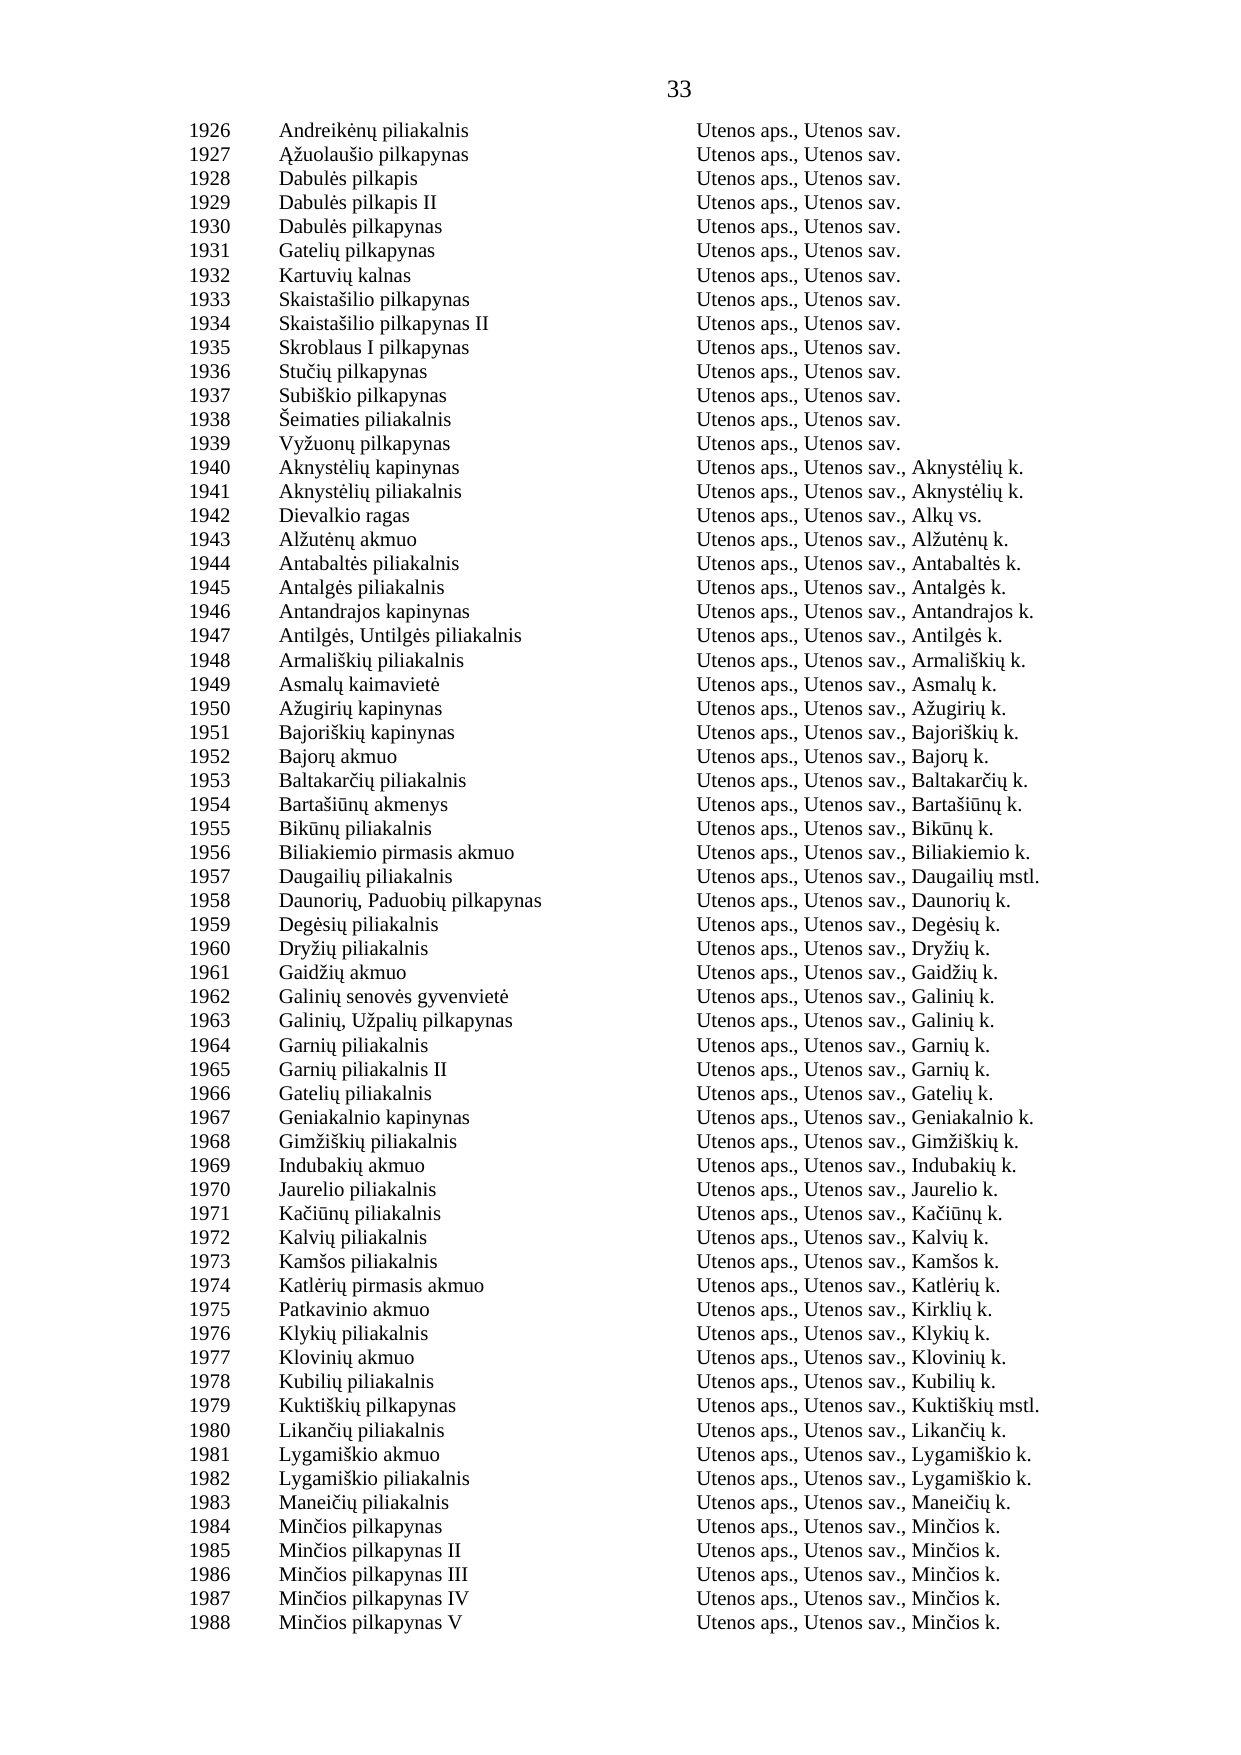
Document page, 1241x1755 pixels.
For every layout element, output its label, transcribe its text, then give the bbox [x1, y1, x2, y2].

table_cell 1964 [177, 1033, 267, 1057]
table_cell Utenos aps., Utenos sav., Lygamiškio k. [685, 1466, 1181, 1490]
table_cell Daugailių piliakalnis [267, 864, 685, 888]
table_cell Utenos aps., Utenos sav., Asmalų k. [685, 672, 1181, 696]
table_cell 1929 [177, 190, 267, 214]
table_cell Klovinių akmuo [267, 1345, 685, 1369]
table_cell Armališkių piliakalnis [267, 648, 685, 672]
table_cell Gatelių pilkapynas [267, 239, 685, 262]
table_cell 1986 [177, 1562, 267, 1586]
table_cell Daunorių, Paduobių pilkapynas [267, 888, 685, 912]
table_cell 1983 [177, 1490, 267, 1514]
table_cell 1966 [177, 1081, 267, 1105]
table_cell Kartuvių kalnas [267, 263, 685, 287]
table_cell Degėsių piliakalnis [267, 912, 685, 936]
table_cell 1976 [177, 1321, 267, 1345]
table_cell Utenos aps., Utenos sav., Indubakių k. [685, 1153, 1181, 1177]
table_cell 1959 [177, 912, 267, 936]
table_cell Katlėrių pirmasis akmuo [267, 1273, 685, 1297]
table_cell Ąžuolaušio pilkapynas [267, 142, 685, 166]
table_cell 1947 [177, 624, 267, 647]
table_cell Minčios pilkapynas [267, 1514, 685, 1538]
table_cell Bartašiūnų akmenys [267, 792, 685, 816]
table_cell 1932 [177, 263, 267, 287]
table_cell Indubakių akmuo [267, 1153, 685, 1177]
table_cell Utenos aps., Utenos sav., Kačiūnų k. [685, 1201, 1181, 1225]
table_cell 1934 [177, 311, 267, 335]
table_cell Antalgės piliakalnis [267, 575, 685, 599]
table_cell Kamšos piliakalnis [267, 1249, 685, 1273]
table_cell 1958 [177, 888, 267, 912]
table_cell Utenos aps., Utenos sav. [685, 190, 1181, 214]
table_cell Galinių senovės gyvenvietė [267, 984, 685, 1008]
table_cell Patkavinio akmuo [267, 1297, 685, 1321]
table_cell Utenos aps., Utenos sav., Katlėrių k. [685, 1273, 1181, 1297]
table_cell Utenos aps., Utenos sav. [685, 431, 1181, 455]
table_cell Aknystėlių kapinynas [267, 455, 685, 479]
table_cell Gatelių piliakalnis [267, 1081, 685, 1105]
table_cell 1926 [177, 118, 267, 142]
table_cell 1973 [177, 1249, 267, 1273]
table_cell Bikūnų piliakalnis [267, 816, 685, 840]
table_cell Geniakalnio kapinynas [267, 1105, 685, 1129]
table_cell Utenos aps., Utenos sav., Antandrajos k. [685, 599, 1181, 623]
table_cell 1970 [177, 1177, 267, 1201]
table_cell Utenos aps., Utenos sav. [685, 166, 1181, 190]
table_cell Utenos aps., Utenos sav., Minčios k. [685, 1514, 1181, 1538]
table_cell Utenos aps., Utenos sav. [685, 214, 1181, 238]
table_cell Vyžuonų pilkapynas [267, 431, 685, 455]
table_cell Ažugirių kapinynas [267, 696, 685, 720]
table_cell Baltakarčių piliakalnis [267, 768, 685, 792]
table_cell Klykių piliakalnis [267, 1321, 685, 1345]
table_cell Utenos aps., Utenos sav. [685, 311, 1181, 335]
table_cell Bajorų akmuo [267, 744, 685, 768]
table_cell 1943 [177, 527, 267, 551]
table_cell Minčios pilkapynas V [267, 1610, 685, 1634]
table_cell Utenos aps., Utenos sav. [685, 407, 1181, 431]
table_cell Aknystėlių piliakalnis [267, 479, 685, 503]
table_cell Asmalų kaimavietė [267, 672, 685, 696]
table_cell 1962 [177, 984, 267, 1008]
table_cell Utenos aps., Utenos sav., Gimžiškių k. [685, 1129, 1181, 1153]
table_cell Utenos aps., Utenos sav., Alkų vs. [685, 503, 1181, 527]
table_cell Utenos aps., Utenos sav., Dryžių k. [685, 936, 1181, 960]
table_cell Utenos aps., Utenos sav. [685, 142, 1181, 166]
table_cell 1928 [177, 166, 267, 190]
table_cell 1972 [177, 1225, 267, 1249]
table_cell 1974 [177, 1273, 267, 1297]
table_cell Gimžiškių piliakalnis [267, 1129, 685, 1153]
table_cell 1965 [177, 1057, 267, 1081]
table_cell 1930 [177, 214, 267, 238]
table_cell Kalvių piliakalnis [267, 1225, 685, 1249]
table_cell Minčios pilkapynas III [267, 1562, 685, 1586]
table_cell Stučių pilkapynas [267, 359, 685, 383]
table_cell Andreikėnų piliakalnis [267, 118, 685, 142]
table_cell 1969 [177, 1153, 267, 1177]
table_cell Utenos aps., Utenos sav., Gaidžių k. [685, 960, 1181, 984]
table_cell Kubilių piliakalnis [267, 1369, 685, 1393]
table_cell 1984 [177, 1514, 267, 1538]
table_cell Likančių piliakalnis [267, 1418, 685, 1442]
table_cell Utenos aps., Utenos sav., Ažugirių k. [685, 696, 1181, 720]
table_cell 1953 [177, 768, 267, 792]
table_cell Utenos aps., Utenos sav. [685, 118, 1181, 142]
table_cell Utenos aps., Utenos sav. [685, 287, 1181, 311]
table_cell Utenos aps., Utenos sav., Degėsių k. [685, 912, 1181, 936]
table_cell 1985 [177, 1538, 267, 1562]
table_cell Biliakiemio pirmasis akmuo [267, 840, 685, 864]
table_cell Gaidžių akmuo [267, 960, 685, 984]
table_cell Lygamiškio piliakalnis [267, 1466, 685, 1490]
table_cell 1963 [177, 1009, 267, 1032]
table_cell Antilgės, Untilgės piliakalnis [267, 624, 685, 647]
table_cell Utenos aps., Utenos sav., Garnių k. [685, 1057, 1181, 1081]
table_cell Utenos aps., Utenos sav., Antilgės k. [685, 624, 1181, 647]
table_cell 1987 [177, 1586, 267, 1610]
table_cell Utenos aps., Utenos sav., Bartašiūnų k. [685, 792, 1181, 816]
table_cell Utenos aps., Utenos sav., Klovinių k. [685, 1345, 1181, 1369]
table_cell Kuktiškių pilkapynas [267, 1394, 685, 1417]
table_cell Utenos aps., Utenos sav. [685, 239, 1181, 262]
table_cell Minčios pilkapynas IV [267, 1586, 685, 1610]
table_cell Utenos aps., Utenos sav., Minčios k. [685, 1610, 1181, 1634]
table_cell Lygamiškio akmuo [267, 1442, 685, 1466]
table_cell 1941 [177, 479, 267, 503]
table_cell Utenos aps., Utenos sav., Baltakarčių k. [685, 768, 1181, 792]
table_cell Utenos aps., Utenos sav., Alžutėnų k. [685, 527, 1181, 551]
table_cell Šeimaties piliakalnis [267, 407, 685, 431]
table_cell Utenos aps., Utenos sav., Minčios k. [685, 1538, 1181, 1562]
table_cell Utenos aps., Utenos sav., Kamšos k. [685, 1249, 1181, 1273]
table_cell 1960 [177, 936, 267, 960]
table_cell Bajoriškių kapinynas [267, 720, 685, 744]
table_cell Utenos aps., Utenos sav., Kubilių k. [685, 1369, 1181, 1393]
table_cell Dabulės pilkapis II [267, 190, 685, 214]
table_cell Utenos aps., Utenos sav., Kirklių k. [685, 1297, 1181, 1321]
table_cell Antandrajos kapinynas [267, 599, 685, 623]
table_cell Utenos aps., Utenos sav., Bajoriškių k. [685, 720, 1181, 744]
table_cell Utenos aps., Utenos sav., Bajorų k. [685, 744, 1181, 768]
table_cell 1977 [177, 1345, 267, 1369]
table_cell 1945 [177, 575, 267, 599]
table_cell 1944 [177, 551, 267, 575]
table_cell Utenos aps., Utenos sav., Maneičių k. [685, 1490, 1181, 1514]
table_cell Utenos aps., Utenos sav., Daugailių mstl. [685, 864, 1181, 888]
table_cell Utenos aps., Utenos sav., Daunorių k. [685, 888, 1181, 912]
table_cell 1940 [177, 455, 267, 479]
table_cell Jaurelio piliakalnis [267, 1177, 685, 1201]
table_cell Kačiūnų piliakalnis [267, 1201, 685, 1225]
table_cell Alžutėnų akmuo [267, 527, 685, 551]
table_cell 1935 [177, 335, 267, 359]
table_cell Utenos aps., Utenos sav. [685, 263, 1181, 287]
table_cell 1951 [177, 720, 267, 744]
table_cell 1949 [177, 672, 267, 696]
table_cell Utenos aps., Utenos sav., Armališkių k. [685, 648, 1181, 672]
table_cell 1978 [177, 1369, 267, 1393]
table_cell 1948 [177, 648, 267, 672]
table_cell Utenos aps., Utenos sav., Gatelių k. [685, 1081, 1181, 1105]
table_cell Dievalkio ragas [267, 503, 685, 527]
table_cell 1937 [177, 383, 267, 407]
table_cell Utenos aps., Utenos sav., Klykių k. [685, 1321, 1181, 1345]
table_cell Utenos aps., Utenos sav., Minčios k. [685, 1562, 1181, 1586]
table_cell Dryžių piliakalnis [267, 936, 685, 960]
table_cell Utenos aps., Utenos sav., Biliakiemio k. [685, 840, 1181, 864]
table_cell 1950 [177, 696, 267, 720]
table_cell Utenos aps., Utenos sav., Kalvių k. [685, 1225, 1181, 1249]
table_cell 1982 [177, 1466, 267, 1490]
table_cell Utenos aps., Utenos sav., Antalgės k. [685, 575, 1181, 599]
table_cell Utenos aps., Utenos sav., Aknystėlių k. [685, 455, 1181, 479]
table_cell Garnių piliakalnis [267, 1033, 685, 1057]
table_cell Garnių piliakalnis II [267, 1057, 685, 1081]
table_cell Utenos aps., Utenos sav., Aknystėlių k. [685, 479, 1181, 503]
table_cell 1936 [177, 359, 267, 383]
table_cell Utenos aps., Utenos sav., Galinių k. [685, 984, 1181, 1008]
table_cell Utenos aps., Utenos sav., Garnių k. [685, 1033, 1181, 1057]
table_cell Minčios pilkapynas II [267, 1538, 685, 1562]
table_cell Skaistašilio pilkapynas II [267, 311, 685, 335]
table_cell 1980 [177, 1418, 267, 1442]
table_cell Utenos aps., Utenos sav. [685, 359, 1181, 383]
table_cell 1939 [177, 431, 267, 455]
table_cell Antabaltės piliakalnis [267, 551, 685, 575]
table_cell Utenos aps., Utenos sav., Kuktiškių mstl. [685, 1394, 1181, 1417]
table_cell Skroblaus I pilkapynas [267, 335, 685, 359]
table_cell Galinių, Užpalių pilkapynas [267, 1009, 685, 1032]
table_cell 1942 [177, 503, 267, 527]
table_cell 1931 [177, 239, 267, 262]
table_cell Utenos aps., Utenos sav., Jaurelio k. [685, 1177, 1181, 1201]
table_cell 1979 [177, 1394, 267, 1417]
table_cell 1933 [177, 287, 267, 311]
table_cell 1946 [177, 599, 267, 623]
table_cell Utenos aps., Utenos sav., Galinių k. [685, 1009, 1181, 1032]
table_cell Utenos aps., Utenos sav., Antabaltės k. [685, 551, 1181, 575]
table_cell Subiškio pilkapynas [267, 383, 685, 407]
table_cell 1988 [177, 1610, 267, 1634]
table_cell Utenos aps., Utenos sav., Geniakalnio k. [685, 1105, 1181, 1129]
table_cell Skaistašilio pilkapynas [267, 287, 685, 311]
table_cell 1961 [177, 960, 267, 984]
table_cell Utenos aps., Utenos sav. [685, 335, 1181, 359]
table_cell 1927 [177, 142, 267, 166]
table_cell 1971 [177, 1201, 267, 1225]
table_cell 1954 [177, 792, 267, 816]
table_cell 1968 [177, 1129, 267, 1153]
table_cell Dabulės pilkapynas [267, 214, 685, 238]
table_cell 1938 [177, 407, 267, 431]
table_cell Maneičių piliakalnis [267, 1490, 685, 1514]
table_cell 1975 [177, 1297, 267, 1321]
table_cell Utenos aps., Utenos sav., Bikūnų k. [685, 816, 1181, 840]
table_cell Utenos aps., Utenos sav., Lygamiškio k. [685, 1442, 1181, 1466]
table_cell Utenos aps., Utenos sav., Likančių k. [685, 1418, 1181, 1442]
table_cell Utenos aps., Utenos sav., Minčios k. [685, 1586, 1181, 1610]
table_cell 1952 [177, 744, 267, 768]
table_cell Utenos aps., Utenos sav. [685, 383, 1181, 407]
table_cell 1956 [177, 840, 267, 864]
table_cell 1981 [177, 1442, 267, 1466]
table_cell 1967 [177, 1105, 267, 1129]
table_cell Dabulės pilkapis [267, 166, 685, 190]
table_cell 1955 [177, 816, 267, 840]
table_cell 1957 [177, 864, 267, 888]
